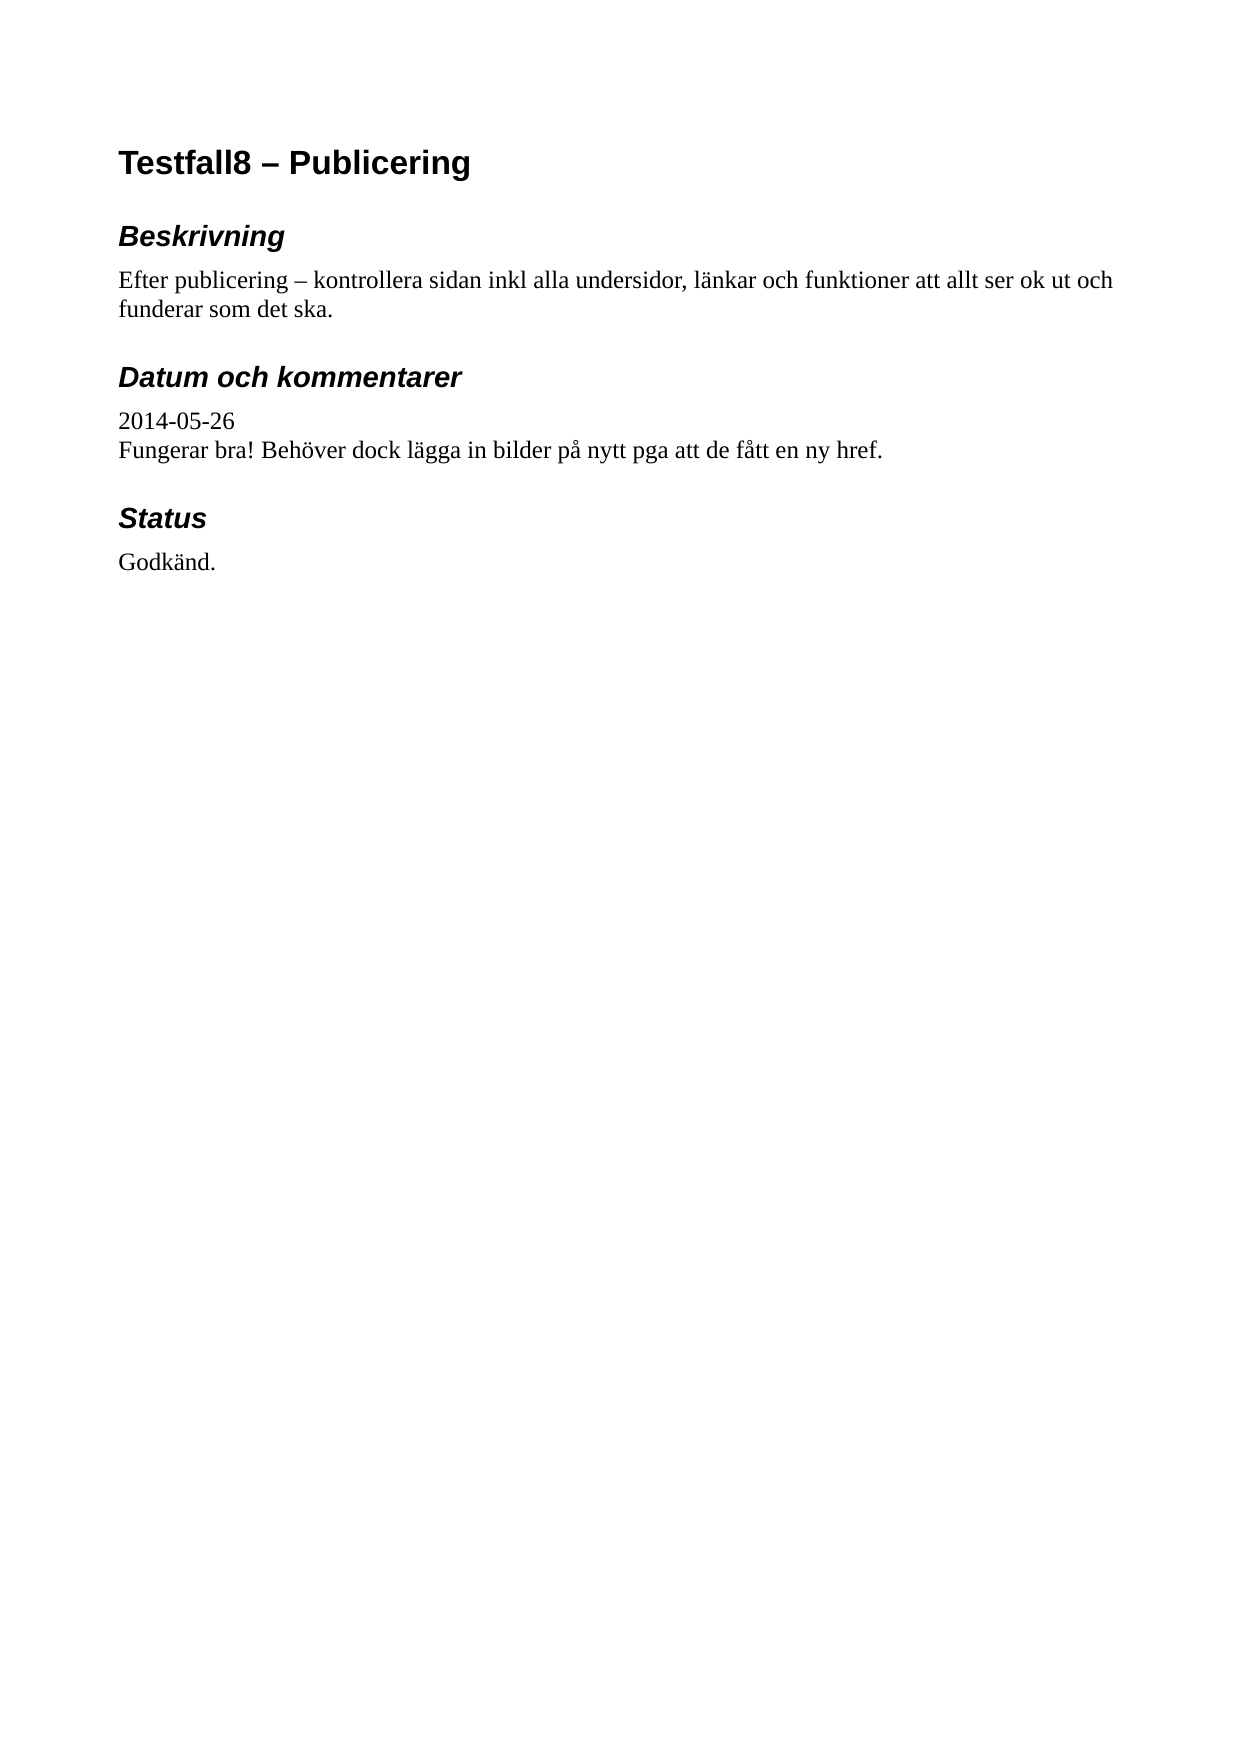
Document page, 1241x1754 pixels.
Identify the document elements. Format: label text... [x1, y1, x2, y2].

subtitle Datum och kommentarer [118, 360, 1122, 394]
subtitle Testfall8 – Publicering [118, 143, 1122, 182]
subtitle Beskrivning [118, 219, 1122, 253]
text Godkänd. [118, 547, 1122, 576]
text 2014-05-26 Fungerar bra! Behöver dock lägga in bilder på nytt pga att de fått en ny href. [118, 406, 1122, 464]
text Efter publicering – kontrollera sidan inkl alla undersidor, länkar och funktioner att allt ser ok ut och funderar som det ska. [118, 265, 1122, 323]
subtitle Status [118, 501, 1122, 535]
